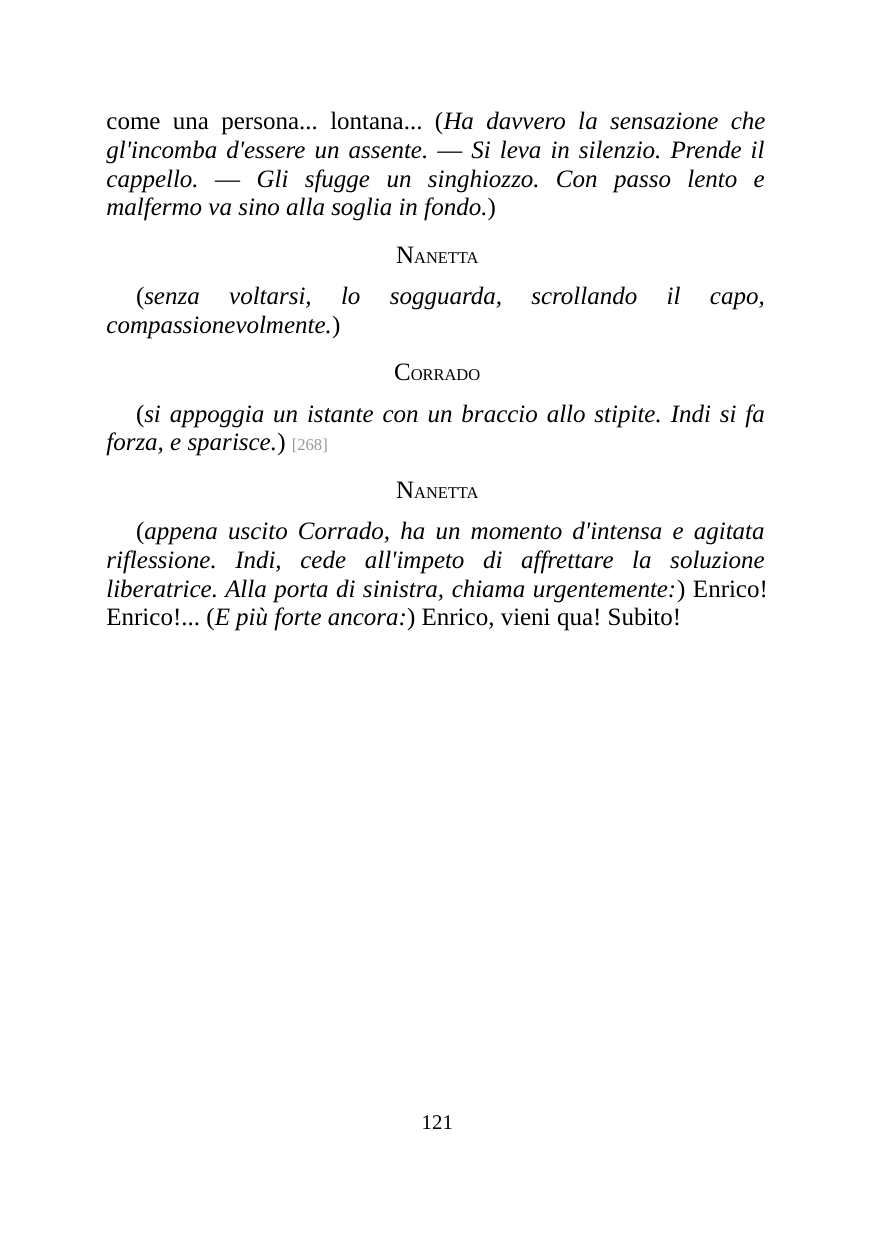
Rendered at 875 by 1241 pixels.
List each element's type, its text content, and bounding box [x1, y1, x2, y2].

text Corrado [106, 357, 768, 386]
text (senza voltarsi, lo sogguarda, scrollando il capo, compassionevolmente.) [106, 281, 768, 339]
text come una persona... lontana... (Ha davvero la sensazione che gl'incomba d'essere un assente. ― Si leva in silenzio. Prende il cappello. ― Gli sfugge un singhiozzo. Con passo lento e malfermo va sino alla soglia in fondo.) [106, 106, 768, 221]
text (appena uscito Corrado, ha un momento d'intensa e agitata riflessione. Indi, cede all'impeto di affrettare la soluzione liberatrice. Alla porta di sinistra, chiama urgentemente:) Enrico! Enrico!... (E più forte ancora:) Enrico, vieni qua! Subito! [106, 516, 768, 631]
text Nanetta [106, 475, 768, 504]
text Nanetta [106, 240, 768, 269]
text (si appoggia un istante con un braccio allo stipite. Indi si fa forza, e sparisce.) [268] [106, 399, 768, 456]
